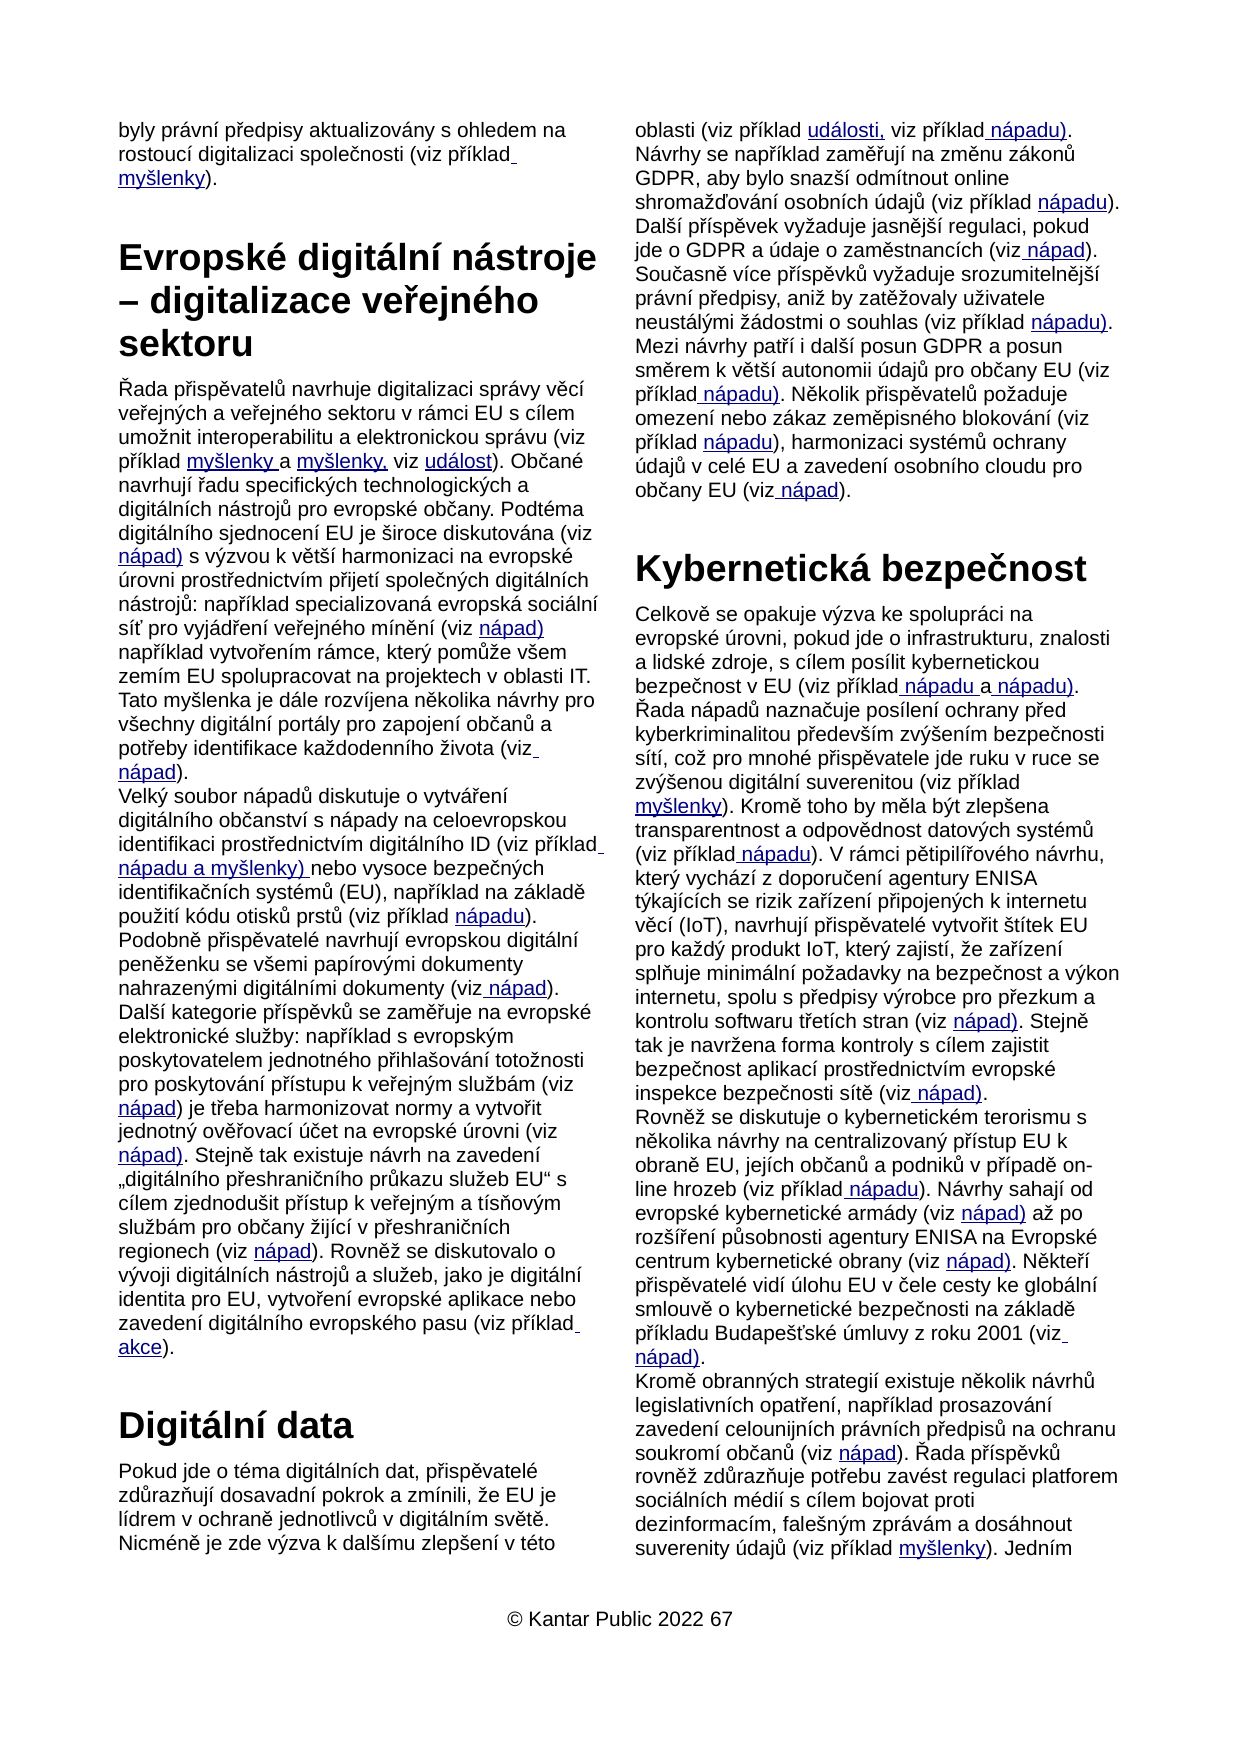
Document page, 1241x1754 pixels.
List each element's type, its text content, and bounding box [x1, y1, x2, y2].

text Kromě obranných strategií existuje několik návrhů legislativních opatření, například prosazování zavedení celounijních právních předpisů na ochranu soukromí občanů (viz nápad). Řada příspěvků rovněž zdůrazňuje potřebu zavést regulaci platforem sociálních médií s cílem bojovat proti dezinformacím, falešným zprávám a dosáhnout suverenity údajů (viz příklad myšlenky). Jedním [635, 1368, 1122, 1560]
text Řada přispěvatelů navrhuje digitalizaci správy věcí veřejných a veřejného sektoru v rámci EU s cílem umožnit interoperabilitu a elektronickou správu (viz příklad myšlenky a myšlenky, viz událost). Občané navrhují řadu specifických technologických a digitálních nástrojů pro evropské občany. Podtéma digitálního sjednocení EU je široce diskutována (viz nápad) s výzvou k větší harmonizaci na evropské úrovni prostřednictvím přijetí společných digitálních nástrojů: například specializovaná evropská sociální síť pro vyjádření veřejného mínění (viz nápad) například vytvořením rámce, který pomůže všem zemím EU spolupracovat na projektech v oblasti IT. Tato myšlenka je dále rozvíjena několika návrhy pro všechny digitální portály pro zapojení občanů a potřeby identifikace každodenního života (viz nápad). [118, 377, 605, 784]
subtitle Digitální data [118, 1404, 605, 1447]
text Celkově se opakuje výzva ke spolupráci na evropské úrovni, pokud jde o infrastrukturu, znalosti a lidské zdroje, s cílem posílit kybernetickou bezpečnost v EU (viz příklad nápadu a nápadu). [635, 602, 1122, 698]
subtitle Evropské digitální nástroje – digitalizace veřejného sektoru [118, 235, 605, 364]
text Rovněž se diskutuje o kybernetickém terorismu s několika návrhy na centralizovaný přístup EU k obraně EU, jejích občanů a podniků v případě on-line hrozeb (viz příklad nápadu). Návrhy sahají od evropské kybernetické armády (viz nápad) až po rozšíření působnosti agentury ENISA na Evropské centrum kybernetické obrany (viz nápad). Někteří přispěvatelé vidí úlohu EU v čele cesty ke globální smlouvě o kybernetické bezpečnosti na základě příkladu Budapešťské úmluvy z roku 2001 (viz nápad). [635, 1105, 1122, 1368]
text Pokud jde o téma digitálních dat, přispěvatelé zdůrazňují dosavadní pokrok a zmínili, že EU je lídrem v ochraně jednotlivců v digitálním světě. Nicméně je zde výzva k dalšímu zlepšení v této [118, 1459, 605, 1555]
text Velký soubor nápadů diskutuje o vytváření digitálního občanství s nápady na celoevropskou identifikaci prostřednictvím digitálního ID (viz příklad nápadu a myšlenky) nebo vysoce bezpečných identifikačních systémů (EU), například na základě použití kódu otisků prstů (viz příklad nápadu). Podobně přispěvatelé navrhují evropskou digitální peněženku se všemi papírovými dokumenty nahrazenými digitálními dokumenty (viz nápad). [118, 784, 605, 999]
subtitle Kybernetická bezpečnost [635, 546, 1122, 589]
text byly právní předpisy aktualizovány s ohledem na rostoucí digitalizaci společnosti (viz příklad myšlenky). [118, 118, 605, 190]
text Řada nápadů naznačuje posílení ochrany před kyberkriminalitou především zvýšením bezpečnosti sítí, což pro mnohé přispěvatele jde ruku v ruce se zvýšenou digitální suverenitou (viz příklad myšlenky). Kromě toho by měla být zlepšena transparentnost a odpovědnost datových systémů (viz příklad nápadu). V rámci pětipilířového návrhu, který vychází z doporučení agentury ENISA týkajících se rizik zařízení připojených k internetu věcí (IoT), navrhují přispěvatelé vytvořit štítek EU pro každý produkt IoT, který zajistí, že zařízení splňuje minimální požadavky na bezpečnost a výkon internetu, spolu s předpisy výrobce pro přezkum a kontrolu softwaru třetích stran (viz nápad). Stejně tak je navržena forma kontroly s cílem zajistit bezpečnost aplikací prostřednictvím evropské inspekce bezpečnosti sítě (viz nápad). [635, 698, 1122, 1105]
text Další kategorie příspěvků se zaměřuje na evropské elektronické služby: například s evropským poskytovatelem jednotného přihlašování totožnosti pro poskytování přístupu k veřejným službám (viz nápad) je třeba harmonizovat normy a vytvořit jednotný ověřovací účet na evropské úrovni (viz nápad). Stejně tak existuje návrh na zavedení „digitálního přeshraničního průkazu služeb EU“ s cílem zjednodušit přístup k veřejným a tísňovým službám pro občany žijící v přeshraničních regionech (viz nápad). Rovněž se diskutovalo o vývoji digitálních nástrojů a služeb, jako je digitální identita pro EU, vytvoření evropské aplikace nebo zavedení digitálního evropského pasu (viz příklad akce). [118, 999, 605, 1359]
text oblasti (viz příklad události, viz příklad nápadu). Návrhy se například zaměřují na změnu zákonů GDPR, aby bylo snazší odmítnout online shromažďování osobních údajů (viz příklad nápadu). Další příspěvek vyžaduje jasnější regulaci, pokud jde o GDPR a údaje o zaměstnancích (viz nápad). Současně více příspěvků vyžaduje srozumitelnější právní předpisy, aniž by zatěžovaly uživatele neustálými žádostmi o souhlas (viz příklad nápadu). Mezi návrhy patří i další posun GDPR a posun směrem k větší autonomii údajů pro občany EU (viz příklad nápadu). Několik přispěvatelů požaduje omezení nebo zákaz zeměpisného blokování (viz příklad nápadu), harmonizaci systémů ochrany údajů v celé EU a zavedení osobního cloudu pro občany EU (viz nápad). [635, 118, 1122, 501]
